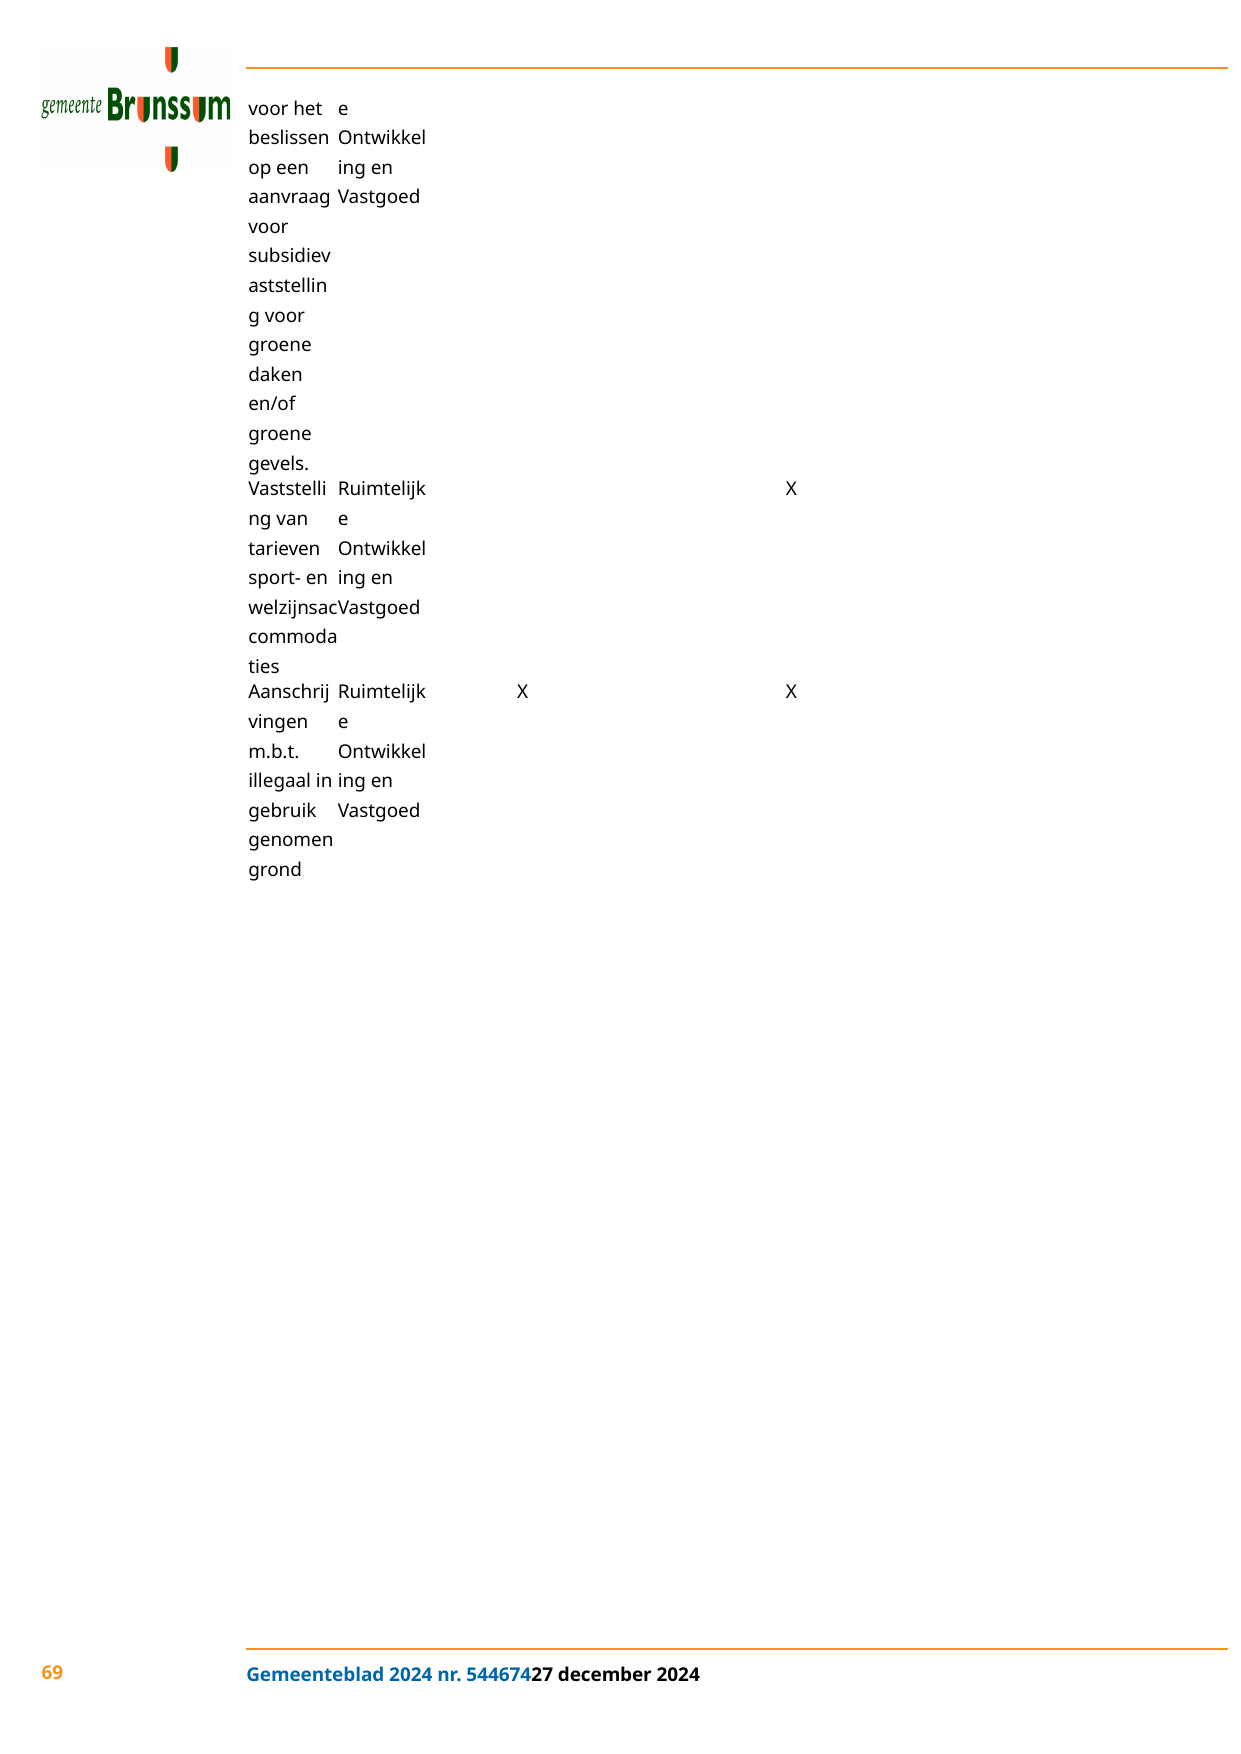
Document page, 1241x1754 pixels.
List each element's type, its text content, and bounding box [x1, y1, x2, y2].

table_cell [427, 95, 517, 476]
table_cell Vaststelling van tarieven sport- en welzijnsaccommodaties [248, 476, 338, 679]
table_cell Aanschrijvingen m.b.t. illegaal in gebruik genomen grond [248, 679, 338, 882]
picture [41, 47, 231, 172]
table_cell [606, 476, 696, 679]
table_cell [517, 95, 606, 476]
table_cell [965, 476, 1054, 679]
table_cell [1054, 476, 1152, 679]
table_cell e Ontwikkeling en Vastgoed [338, 95, 427, 476]
table_cell [965, 95, 1054, 476]
table_cell [696, 679, 786, 882]
table_cell [427, 476, 517, 679]
table_cell [1054, 679, 1152, 882]
table_cell [965, 679, 1054, 882]
table_cell [1054, 95, 1152, 476]
table_cell X [786, 476, 875, 679]
table_cell [875, 476, 965, 679]
table_cell [696, 476, 786, 679]
table_cell [875, 95, 965, 476]
table_cell X [786, 679, 875, 882]
table_cell [875, 679, 965, 882]
table_cell Ruimtelijke Ontwikkeling en Vastgoed [338, 476, 427, 679]
table_cell [786, 95, 875, 476]
table_cell [606, 679, 696, 882]
table_cell [696, 95, 786, 476]
table_cell Ruimtelijke Ontwikkeling en Vastgoed [338, 679, 427, 882]
table_cell X [517, 679, 606, 882]
table_cell voor het beslissen op een aanvraag voor subsidievaststelling voor groene daken en/of groene gevels. [248, 95, 338, 476]
table_cell [606, 95, 696, 476]
table_cell [517, 476, 606, 679]
table_cell [427, 679, 517, 882]
